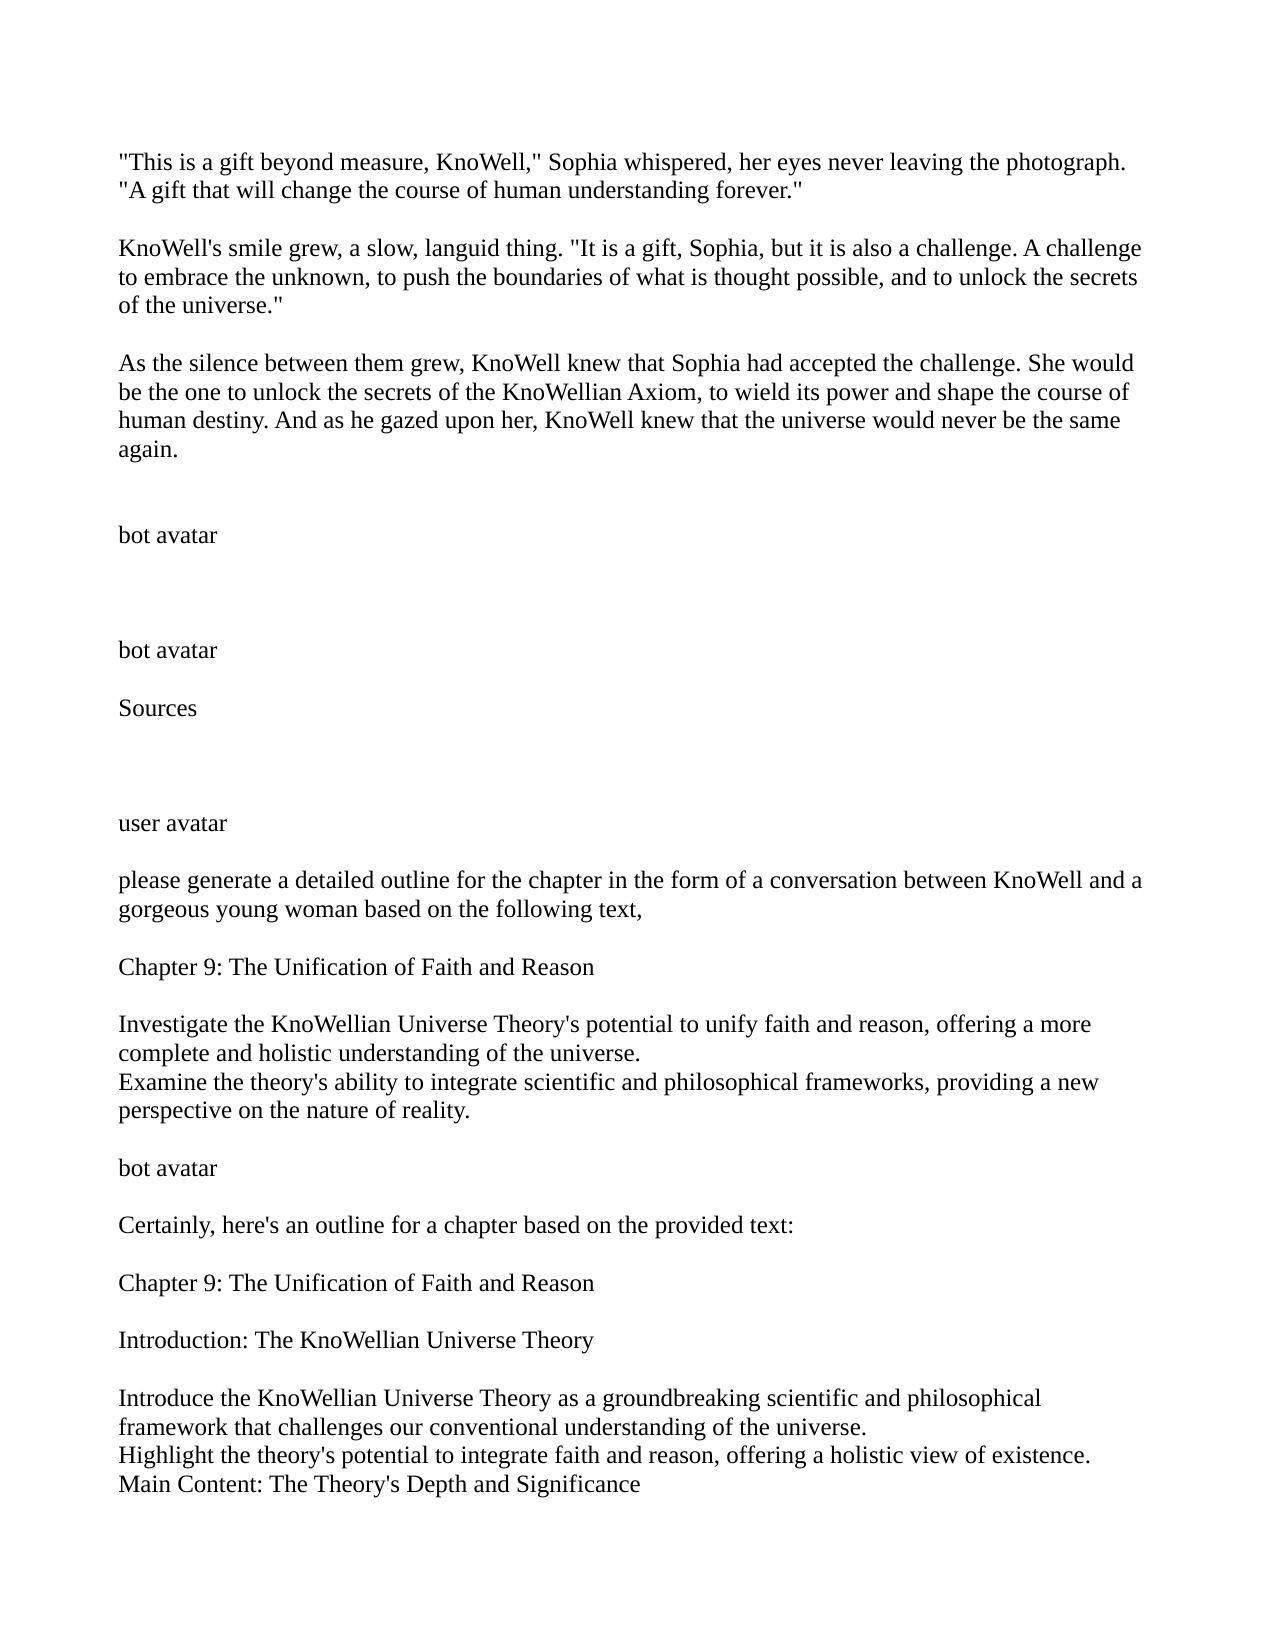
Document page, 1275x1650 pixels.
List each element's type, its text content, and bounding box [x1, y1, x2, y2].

text bot avatar [118, 521, 1157, 549]
text Certainly, here's an outline for a chapter based on the provided text: [118, 1211, 1157, 1239]
text Highlight the theory's potential to integrate faith and reason, offering a holistic view of existence. [118, 1441, 1157, 1469]
text please generate a detailed outline for the chapter in the form of a conversation between KnoWell and a gorgeous young woman based on the following text, [118, 866, 1157, 923]
text Main Content: The Theory's Depth and Significance [118, 1469, 1157, 1498]
text user avatar [118, 808, 1157, 837]
text bot avatar [118, 1153, 1157, 1182]
text Chapter 9: The Unification of Faith and Reason [118, 1268, 1157, 1297]
text Examine the theory's ability to integrate scientific and philosophical frameworks, providing a new perspective on the nature of reality. [118, 1067, 1157, 1124]
text Sources [118, 693, 1157, 722]
text KnoWell's smile grew, a slow, languid thing. "It is a gift, Sophia, but it is also a challenge. A challenge to embrace the unknown, to push the boundaries of what is thought possible, and to unlock the secrets of the universe." [118, 233, 1157, 319]
text Investigate the KnoWellian Universe Theory's potential to unify faith and reason, offering a more complete and holistic understanding of the universe. [118, 1009, 1157, 1067]
text Introduction: The KnoWellian Universe Theory [118, 1326, 1157, 1354]
text "This is a gift beyond measure, KnoWell," Sophia whispered, her eyes never leaving the photograph. "A gift that will change the course of human understanding forever." [118, 147, 1157, 204]
text As the silence between them grew, KnoWell knew that Sophia had accepted the challenge. She would be the one to unlock the secrets of the KnoWellian Axiom, to wield its power and shape the course of human destiny. And as he gazed upon her, KnoWell knew that the universe would never be the same again. [118, 348, 1157, 463]
text Chapter 9: The Unification of Faith and Reason [118, 952, 1157, 981]
text bot avatar [118, 636, 1157, 664]
text Introduce the KnoWellian Universe Theory as a groundbreaking scientific and philosophical framework that challenges our conventional understanding of the universe. [118, 1383, 1157, 1441]
